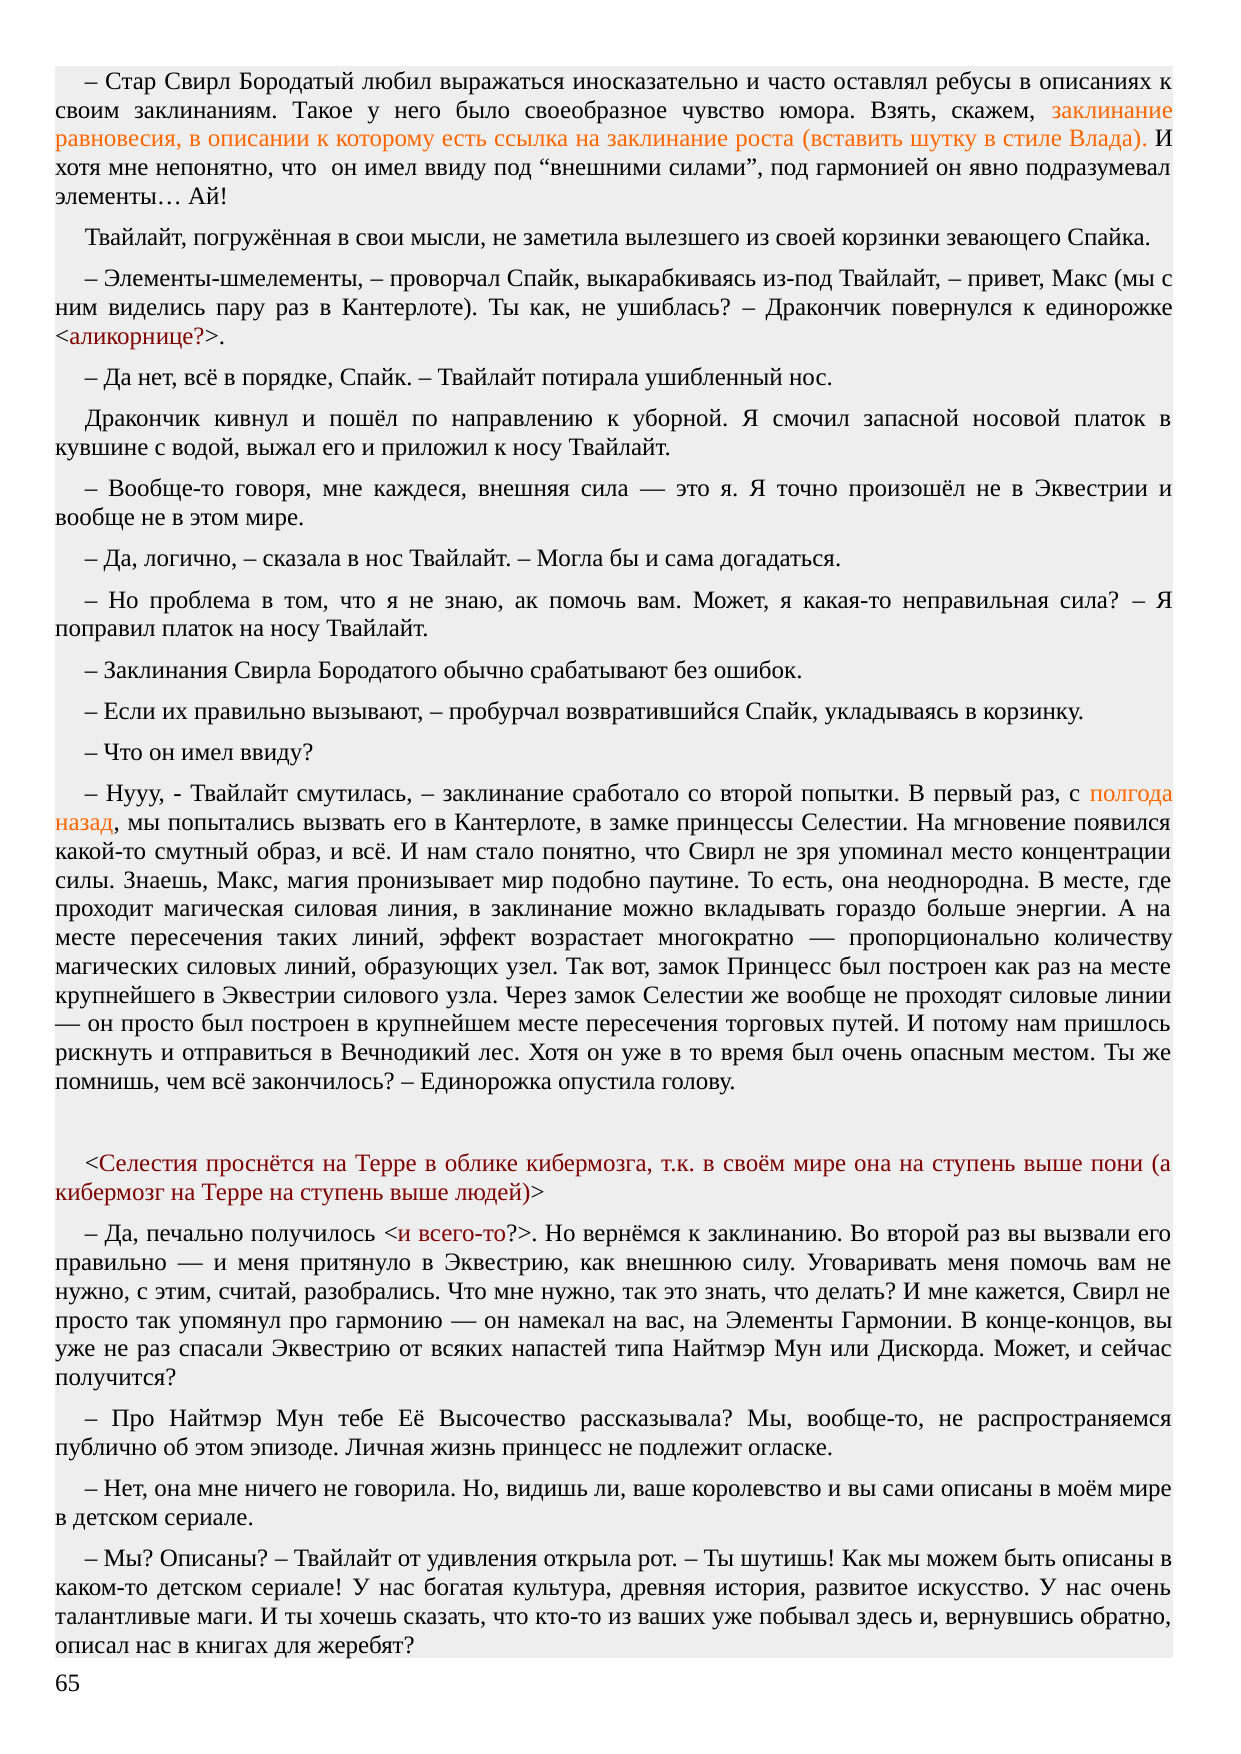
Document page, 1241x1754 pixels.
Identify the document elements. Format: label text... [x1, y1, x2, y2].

text – Нет, она мне ничего не говорила. Но, видишь ли, ваше королевство и вы сами описаны в моём мире в детском сериале. [55, 1473, 1173, 1531]
text <Селестия проснётся на Терре в облике кибермозга, т.к. в своём мире она на ступень выше пони (а кибермозг на Терре на ступень выше людей)> [55, 1148, 1173, 1206]
text – Да, логично, – сказала в нос Твайлайт. – Могла бы и сама догадаться. [55, 543, 1173, 572]
text – Элементы-шмелементы, – проворчал Спайк, выкарабкиваясь из-под Твайлайт, – привет, Макс (мы с ним виделись пару раз в Кантерлоте). Ты как, не ушиблась? – Дракончик повернулся к единорожке <аликорнице?>. [55, 263, 1173, 350]
text – Да, печально получилось <и всего-то?>. Но вернёмся к заклинанию. Во второй раз вы вызвали его правильно — и меня притянуло в Эквестрию, как внешнюю силу. Уговаривать меня помочь вам не нужно, с этим, считай, разобрались. Что мне нужно, так это знать, что делать? И мне кажется, Свирл не просто так упомянул про гармонию — он намекал на вас, на Элементы Гармонии. В конце-концов, вы уже не раз спасали Эквестрию от всяких напастей типа Найтмэр Мун или Дискорда. Может, и сейчас получится? [55, 1218, 1173, 1391]
text – Стар Свирл Бородатый любил выражаться иносказательно и часто оставлял ребусы в описаниях к своим заклинаниям. Такое у него было своеобразное чувство юмора. Взять, скажем, заклинание равновесия, в описании к которому есть ссылка на заклинание роста (вставить шутку в стиле Влада). И хотя мне непонятно, что он имел ввиду под “внешними силами”, под гармонией он явно подразумевал элементы… Ай! [55, 66, 1173, 210]
text – Мы? Описаны? – Твайлайт от удивления открыла рот. – Ты шутишь! Как мы можем быть описаны в каком-то детском сериале! У нас богатая культура, древняя история, развитое искусство. У нас очень талантливые маги. И ты хочешь сказать, что кто-то из ваших уже побывал здесь и, вернувшись обратно, описал нас в книгах для жеребят? [55, 1543, 1173, 1658]
text – Вообще-то говоря, мне каждеся, внешняя сила — это я. Я точно произошёл не в Эквестрии и вообще не в этом мире. [55, 473, 1173, 531]
text Дракончик кивнул и пошёл по направлению к уборной. Я смочил запасной носовой платок в кувшине с водой, выжал его и приложил к носу Твайлайт. [55, 403, 1173, 461]
text – Нууу, - Твайлайт смутилась, – заклинание сработало со второй попытки. В первый раз, с полгода назад, мы попытались вызвать его в Кантерлоте, в замке принцессы Селестии. На мгновение появился какой-то смутный образ, и всё. И нам стало понятно, что Свирл не зря упоминал место концентрации силы. Знаешь, Макс, магия пронизывает мир подобно паутине. То есть, она неоднородна. В месте, где проходит магическая силовая линия, в заклинание можно вкладывать гораздо больше энергии. А на месте пересечения таких линий, эффект возрастает многократно — пропорционально количеству магических силовых линий, образующих узел. Так вот, замок Принцесс был построен как раз на месте крупнейшего в Эквестрии силового узла. Через замок Селестии же вообще не проходят силовые линии — он просто был построен в крупнейшем месте пересечения торговых путей. И потому нам пришлось рискнуть и отправиться в Вечнодикий лес. Хотя он уже в то время был очень опасным местом. Ты же помнишь, чем всё закончилось? – Единорожка опустила голову. [55, 778, 1173, 1095]
text – Что он имел ввиду? [55, 737, 1173, 766]
text – Но проблема в том, что я не знаю, ак помочь вам. Может, я какая-то неправильная сила? – Я поправил платок на носу Твайлайт. [55, 585, 1173, 642]
text Твайлайт, погружённая в свои мысли, не заметила вылезшего из своей корзинки зевающего Спайка. [55, 222, 1173, 251]
text – Если их правильно вызывают, – пробурчал возвратившийся Спайк, укладываясь в корзинку. [55, 696, 1173, 725]
text – Про Найтмэр Мун тебе Её Высочество рассказывала? Мы, вообще-то, не распространяемся публично об этом эпизоде. Личная жизнь принцесс не подлежит огласке. [55, 1403, 1173, 1461]
text – Заклинания Свирла Бородатого обычно срабатывают без ошибок. [55, 655, 1173, 683]
text – Да нет, всё в порядке, Спайк. – Твайлайт потирала ушибленный нос. [55, 362, 1173, 391]
